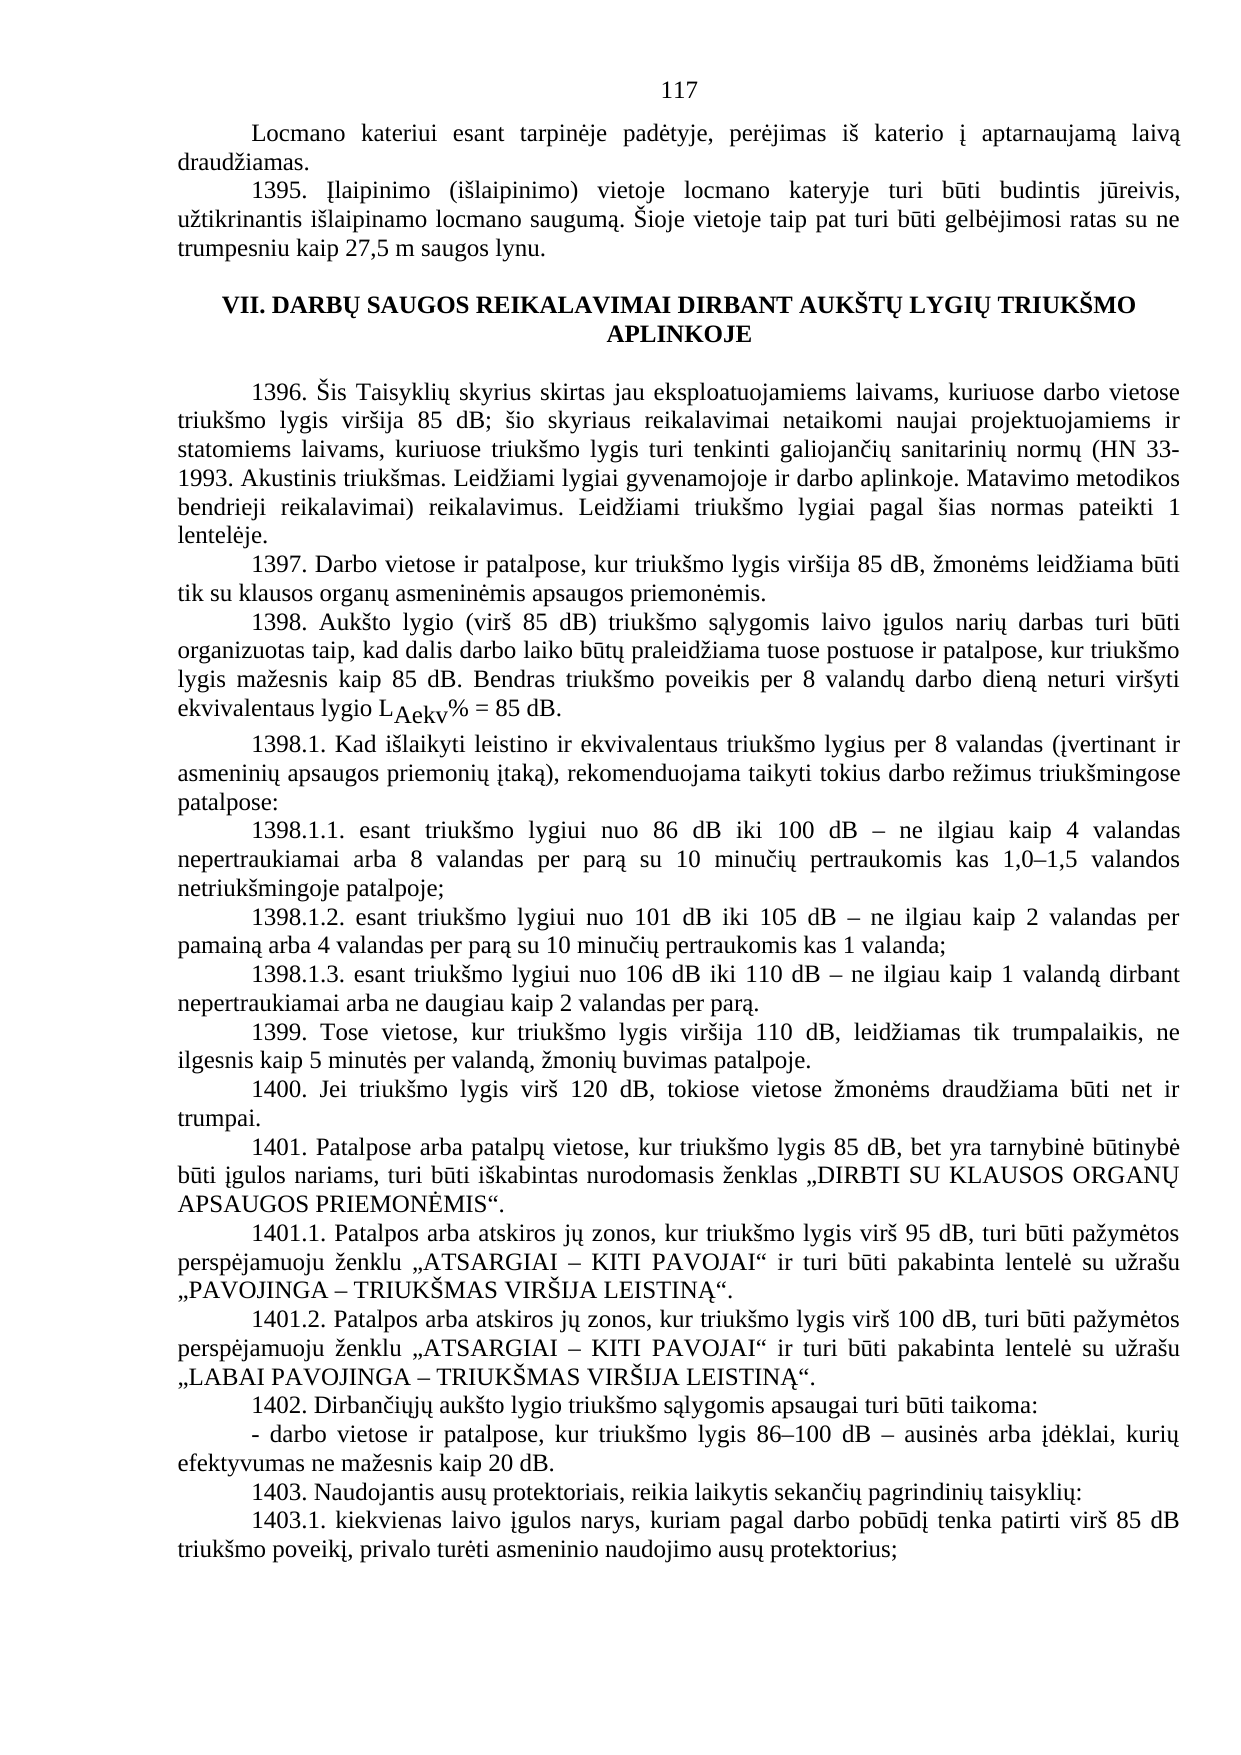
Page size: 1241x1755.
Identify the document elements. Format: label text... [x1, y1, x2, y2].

text 1398.1.3. esant triukšmo lygiui nuo 106 dB iki 110 dB – ne ilgiau kaip 1 valandą dirbant nepertraukiamai arba ne daugiau kaip 2 valandas per parą. [177, 959, 1181, 1017]
text - darbo vietose ir patalpose, kur triukšmo lygis 86–100 dB – ausinės arba įdėklai, kurių efektyvumas ne mažesnis kaip 20 dB. [177, 1419, 1181, 1477]
text 1401. Patalpose arba patalpų vietose, kur triukšmo lygis 85 dB, bet yra tarnybinė būtinybė būti įgulos nariams, turi būti iškabintas nurodomasis ženklas „DIRBTI SU KLAUSOS ORGANŲ APSAUGOS PRIEMONĖMIS“. [177, 1132, 1181, 1218]
text 1398. Aukšto lygio (virš 85 dB) triukšmo sąlygomis laivo įgulos narių darbas turi būti organizuotas taip, kad dalis darbo laiko būtų praleidžiama tuose postuose ir patalpose, kur triukšmo lygis mažesnis kaip 85 dB. Bendras triukšmo poveikis per 8 valandų darbo dieną neturi viršyti ekvivalentaus lygio LAekv% = 85 dB. [177, 607, 1181, 729]
text 1399. Tose vietose, kur triukšmo lygis viršija 110 dB, leidžiamas tik trumpalaikis, ne ilgesnis kaip 5 minutės per valandą, žmonių buvimas patalpoje. [177, 1017, 1181, 1074]
text 1398.1. Kad išlaikyti leistino ir ekvivalentaus triukšmo lygius per 8 valandas (įvertinant ir asmeninių apsaugos priemonių įtaką), rekomenduojama taikyti tokius darbo režimus triukšmingose patalpose: [177, 729, 1181, 815]
text 1397. Darbo vietose ir patalpose, kur triukšmo lygis viršija 85 dB, žmonėms leidžiama būti tik su klausos organų asmeninėmis apsaugos priemonėmis. [177, 549, 1181, 607]
text 1401.2. Patalpos arba atskiros jų zonos, kur triukšmo lygis virš 100 dB, turi būti pažymėtos perspėjamuoju ženklu „ATSARGIAI – KITI PAVOJAI“ ir turi būti pakabinta lentelė su užrašu „LABAI PAVOJINGA – TRIUKŠMAS VIRŠIJA LEISTINĄ“. [177, 1304, 1181, 1390]
text 1398.1.1. esant triukšmo lygiui nuo 86 dB iki 100 dB – ne ilgiau kaip 4 valandas nepertraukiamai arba 8 valandas per parą su 10 minučių pertraukomis kas 1,0–1,5 valandos netriukšmingoje patalpoje; [177, 815, 1181, 902]
text 1396. Šis Taisyklių skyrius skirtas jau eksploatuojamiems laivams, kuriuose darbo vietose triukšmo lygis viršija 85 dB; šio skyriaus reikalavimai netaikomi naujai projektuojamiems ir statomiems laivams, kuriuose triukšmo lygis turi tenkinti galiojančių sanitarinių normų (HN 33-1993. Akustinis triukšmas. Leidžiami lygiai gyvenamojoje ir darbo aplinkoje. Matavimo metodikos bendrieji reikalavimai) reikalavimus. Leidžiami triukšmo lygiai pagal šias normas pateikti 1 lentelėje. [177, 377, 1181, 549]
text 1398.1.2. esant triukšmo lygiui nuo 101 dB iki 105 dB – ne ilgiau kaip 2 valandas per pamainą arba 4 valandas per parą su 10 minučių pertraukomis kas 1 valanda; [177, 902, 1181, 959]
text VII. DARBŲ SAUGOS REIKALAVIMAI DIRBANT AUKŠTŲ LYGIŲ TRIUKŠMO APLINKOJE [177, 291, 1181, 348]
text 1401.1. Patalpos arba atskiros jų zonos, kur triukšmo lygis virš 95 dB, turi būti pažymėtos perspėjamuoju ženklu „ATSARGIAI – KITI PAVOJAI“ ir turi būti pakabinta lentelė su užrašu „PAVOJINGA – TRIUKŠMAS VIRŠIJA LEISTINĄ“. [177, 1218, 1181, 1304]
text 1403.1. kiekvienas laivo įgulos narys, kuriam pagal darbo pobūdį tenka patirti virš 85 dB triukšmo poveikį, privalo turėti asmeninio naudojimo ausų protektorius; [177, 1505, 1181, 1563]
text Locmano kateriui esant tarpinėje padėtyje, perėjimas iš katerio į aptarnaujamą laivą draudžiamas. [177, 118, 1181, 176]
text 1400. Jei triukšmo lygis virš 120 dB, tokiose vietose žmonėms draudžiama būti net ir trumpai. [177, 1074, 1181, 1132]
text 1403. Naudojantis ausų protektoriais, reikia laikytis sekančių pagrindinių taisyklių: [177, 1477, 1181, 1505]
text 1402. Dirbančiųjų aukšto lygio triukšmo sąlygomis apsaugai turi būti taikoma: [177, 1390, 1181, 1419]
text 1395. Įlaipinimo (išlaipinimo) vietoje locmano kateryje turi būti budintis jūreivis, užtikrinantis išlaipinamo locmano saugumą. Šioje vietoje taip pat turi būti gelbėjimosi ratas su ne trumpesniu kaip 27,5 m saugos lynu. [177, 176, 1181, 262]
